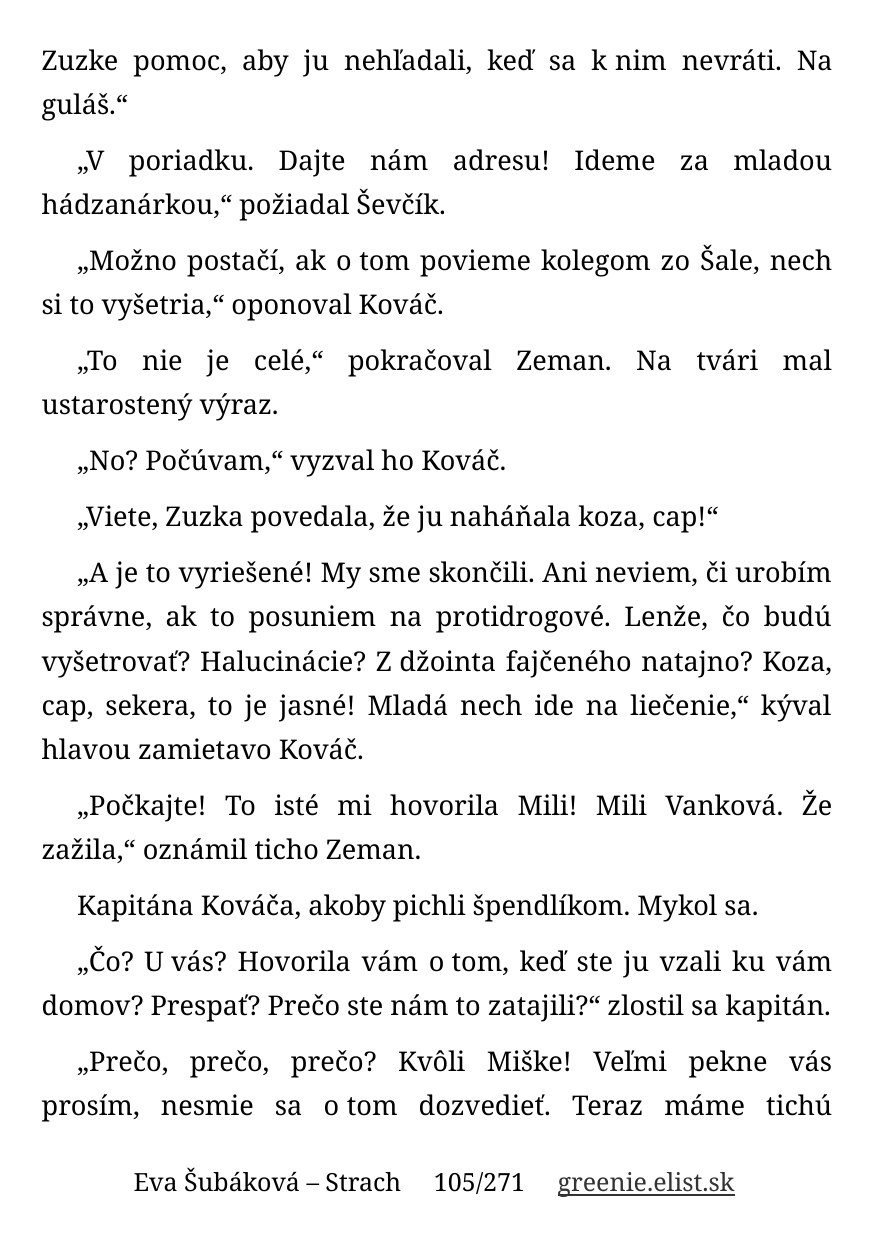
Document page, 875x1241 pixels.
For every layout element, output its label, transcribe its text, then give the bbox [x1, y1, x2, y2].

text „Čo? U vás? Hovorila vám o tom, keď ste ju vzali ku vám domov? Prespať? Prečo ste nám to zatajili?“ zlostil sa kapitán. [41, 942, 833, 1023]
text „Viete, Zuzka povedala, že ju naháňala koza, cap!“ [41, 498, 833, 534]
text „To nie je celé,“ pokračoval Zeman. Na tvári mal ustarostený výraz. [41, 342, 833, 423]
text Kapitána Kováča, akoby pichli špendlíkom. Mykol sa. [41, 886, 833, 923]
text „Prečo, prečo, prečo? Kvôli Miške! Veľmi pekne vás prosím, nesmie sa o tom dozvedieť. Teraz máme tichú [41, 1042, 833, 1123]
text „No? Počúvam,“ vyzval ho Kováč. [41, 442, 833, 479]
text „V poriadku. Dajte nám adresu! Ideme za mladou hádzanárkou,“ požiadal Ševčík. [41, 141, 833, 222]
text Zuzke pomoc, aby ju nehľadali, keď sa k nim nevráti. Na guláš.“ [41, 41, 833, 122]
text „A je to vyriešené! My sme skončili. Ani neviem, či urobím správne, ak to posuniem na protidrogové. Lenže, čo budú vyšetrovať? Halucinácie? Z džointa fajčeného natajno? Koza, cap, sekera, to je jasné! Mladá nech ide na liečenie,“ kýval hlavou zamietavo Kováč. [41, 554, 833, 767]
text „Možno postačí, ak o tom povieme kolegom zo Šale, nech si to vyšetria,“ oponoval Kováč. [41, 242, 833, 323]
text „Počkajte! To isté mi hovorila Mili! Mili Vanková. Že zažila,“ oznámil ticho Zeman. [41, 786, 833, 867]
